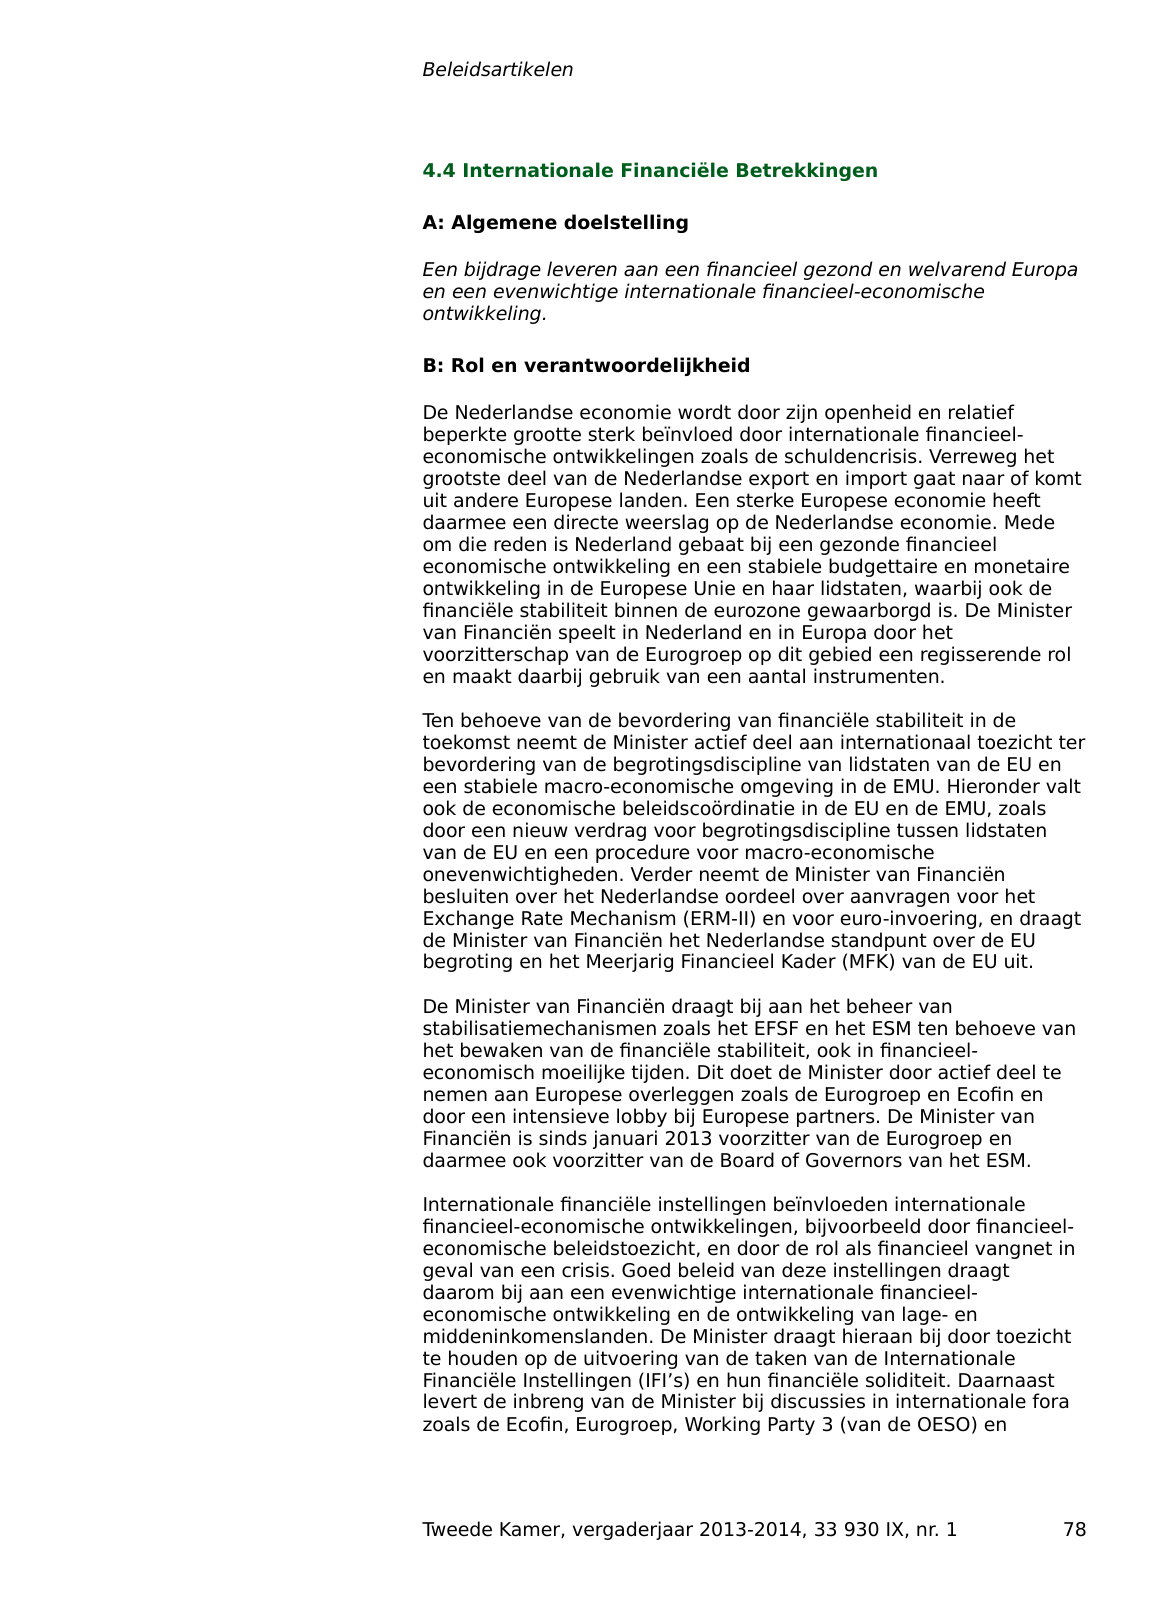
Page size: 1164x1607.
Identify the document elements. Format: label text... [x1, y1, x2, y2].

subtitle 4.4 Internationale Financiële Betrekkingen [422, 160, 1087, 182]
subtitle B: Rol en verantwoordelijkheid [422, 355, 1087, 377]
text Ten behoeve van de bevordering van financiële stabiliteit in de toekomst neemt de Minister actief deel aan internationaal toezicht ter bevordering van de begrotingsdiscipline van lidstaten van de EU en een stabiele macro-economische omgeving in de EMU. Hieronder valt ook de economische beleidscoördinatie in de EU en de EMU, zoals door een nieuw verdrag voor begrotingsdiscipline tussen lidstaten van de EU en een procedure voor macro-economische onevenwichtigheden. Verder neemt de Minister van Financiën besluiten over het Nederlandse oordeel over aanvragen voor het Exchange Rate Mechanism (ERM-II) en voor euro-invoering, en draagt de Minister van Financiën het Nederlandse standpunt over de EU begroting en het Meerjarig Financieel Kader (MFK) van de EU uit. [422, 710, 1087, 973]
text De Nederlandse economie wordt door zijn openheid en relatief beperkte grootte sterk beïnvloed door internationale financieel-economische ontwikkelingen zoals de schuldencrisis. Verreweg het grootste deel van de Nederlandse export en import gaat naar of komt uit andere Europese landen. Een sterke Europese economie heeft daarmee een directe weerslag op de Nederlandse economie. Mede om die reden is Nederland gebaat bij een gezonde financieel economische ontwikkeling en een stabiele budgettaire en monetaire ontwikkeling in de Europese Unie en haar lidstaten, waarbij ook de financiële stabiliteit binnen de eurozone gewaarborgd is. De Minister van Financiën speelt in Nederland en in Europa door het voorzitterschap van de Eurogroep op dit gebied een regisserende rol en maakt daarbij gebruik van een aantal instrumenten. [422, 402, 1087, 687]
text Een bijdrage leveren aan een financieel gezond en welvarend Europa en een evenwichtige internationale financieel-economische ontwikkeling. [422, 259, 1087, 325]
text De Minister van Financiën draagt bij aan het beheer van stabilisatiemechanismen zoals het EFSF en het ESM ten behoeve van het bewaken van de financiële stabiliteit, ook in financieel-economisch moeilijke tijden. Dit doet de Minister door actief deel te nemen aan Europese overleggen zoals de Eurogroep en Ecofin en door een intensieve lobby bij Europese partners. De Minister van Financiën is sinds januari 2013 voorzitter van de Eurogroep en daarmee ook voorzitter van de Board of Governors van het ESM. [422, 996, 1087, 1171]
text Internationale financiële instellingen beïnvloeden internationale financieel-economische ontwikkelingen, bijvoorbeeld door financieel-economische beleidstoezicht, en door de rol als financieel vangnet in geval van een crisis. Goed beleid van deze instellingen draagt daarom bij aan een evenwichtige internationale financieel-economische ontwikkeling en de ontwikkeling van lage- en middeninkomenslanden. De Minister draagt hieraan bij door toezicht te houden op de uitvoering van de taken van de Internationale Financiële Instellingen (IFI’s) en hun financiële soliditeit. Daarnaast levert de inbreng van de Minister bij discussies in internationale fora zoals de Ecofin, Eurogroep, Working Party 3 (van de OESO) en [422, 1194, 1087, 1435]
subtitle A: Algemene doelstelling [422, 212, 1087, 234]
